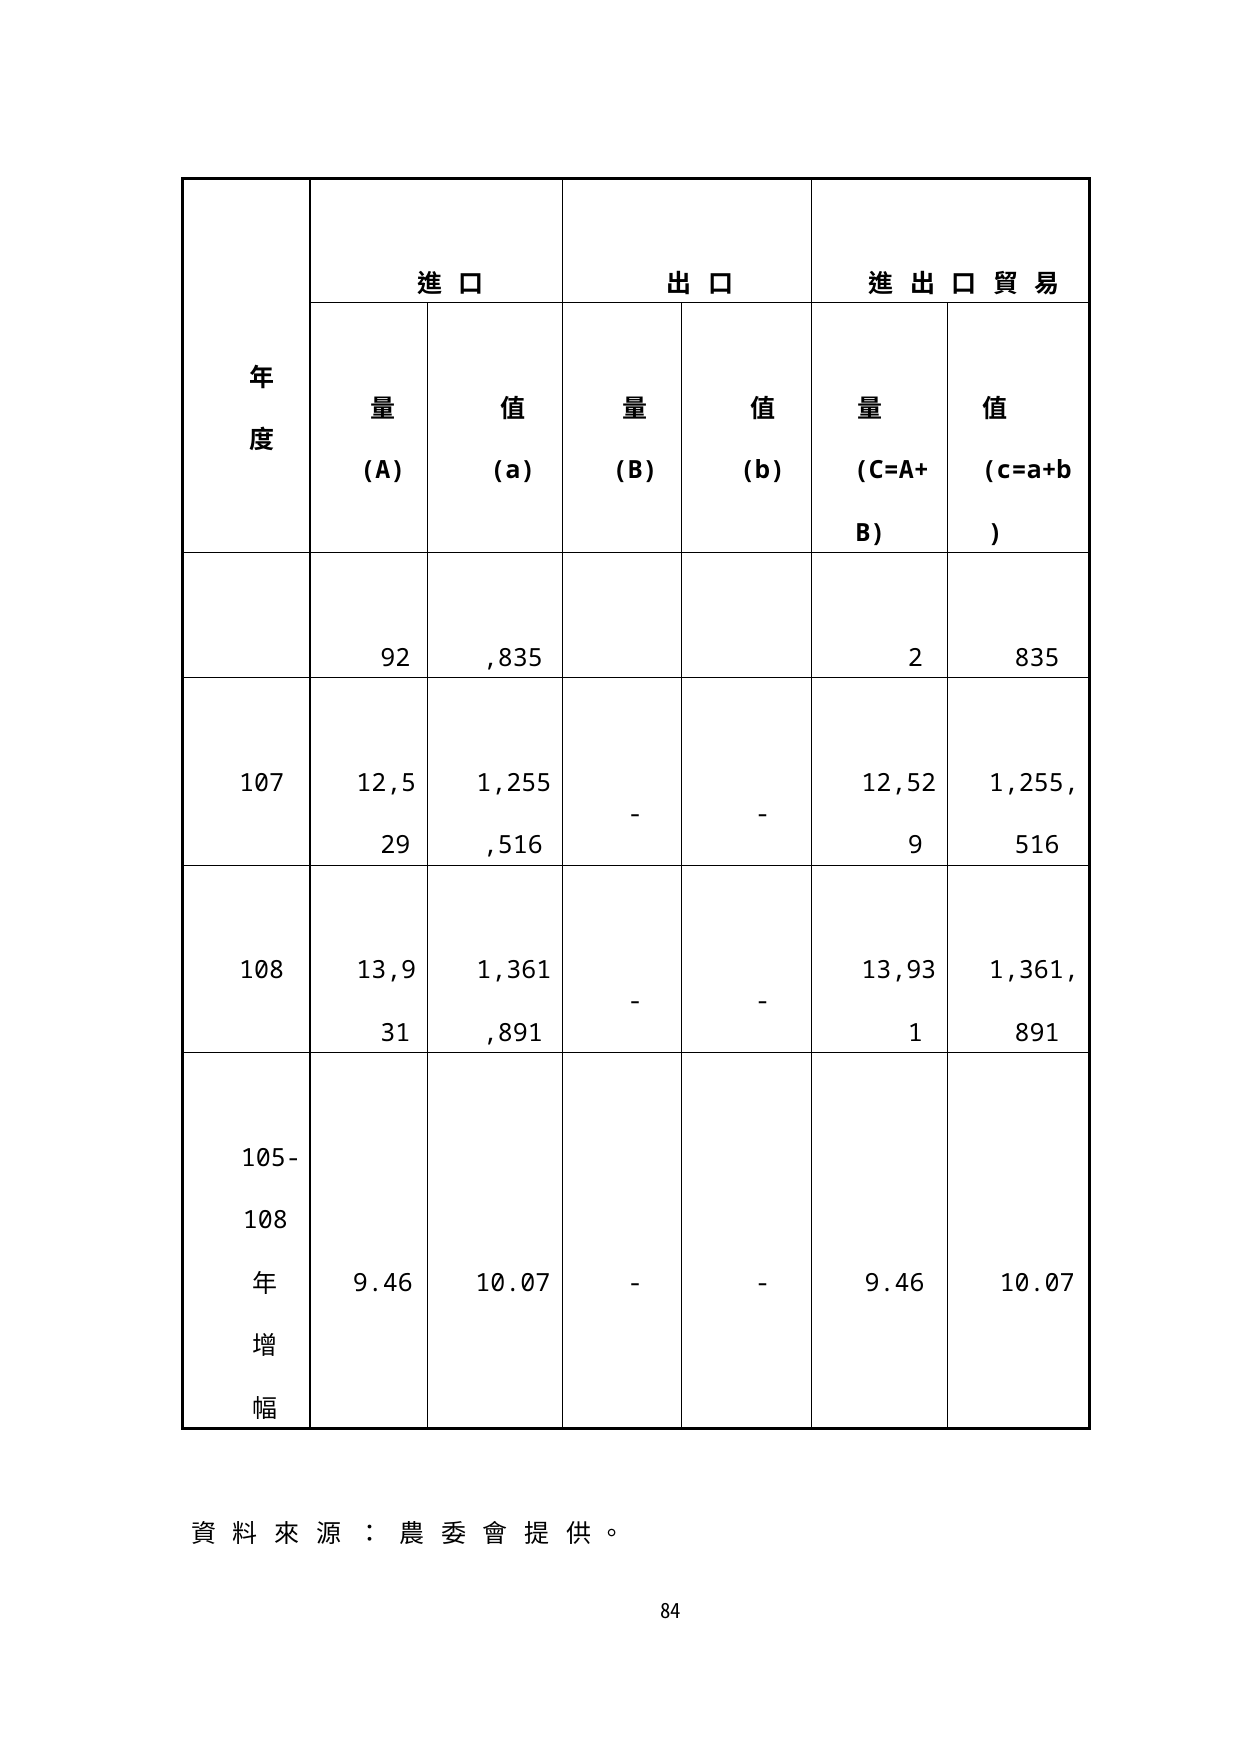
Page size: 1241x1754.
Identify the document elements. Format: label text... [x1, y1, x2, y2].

table_cell - [563, 1053, 681, 1427]
table_cell 量(C=A+B) [812, 303, 947, 552]
table_cell - [682, 1053, 811, 1427]
table_cell 量(A) [311, 303, 427, 552]
text 資料來源：農委會提供。 [168, 1490, 1058, 1552]
table_cell 1,361,891 [428, 866, 562, 1052]
table_cell 835 [948, 553, 1088, 677]
table_header 進口 [311, 180, 562, 302]
table_cell 1,361,891 [948, 866, 1088, 1052]
table_cell - [563, 553, 681, 677]
table_cell 值(c=a+b) [948, 303, 1088, 552]
table_cell - [682, 553, 811, 677]
table_cell 10.07 [428, 1053, 562, 1427]
table_cell - [563, 866, 681, 1052]
table_cell 107 [184, 678, 309, 865]
table_cell - [563, 678, 681, 865]
table_cell 13,931 [311, 866, 427, 1052]
table_cell [184, 553, 309, 677]
table_cell 1,255,516 [948, 678, 1088, 865]
table_cell 量(B) [563, 303, 681, 552]
table_cell 9.46 [812, 1053, 947, 1427]
table_cell 12,529 [311, 678, 427, 865]
table_cell 10.07 [948, 1053, 1088, 1427]
table_cell 12,529 [812, 678, 947, 865]
table_cell 9.46 [311, 1053, 427, 1427]
table_cell 值(a) [428, 303, 562, 552]
table_cell 1,255,516 [428, 678, 562, 865]
table_header 進出口貿易 [812, 180, 1088, 302]
table_cell 2 [812, 553, 947, 677]
table_cell ,835 [428, 553, 562, 677]
table_cell - [682, 866, 811, 1052]
table_cell - [682, 678, 811, 865]
table_cell 108 [184, 866, 309, 1052]
table_cell 105-108年增幅 [184, 1053, 309, 1427]
table_cell 13,931 [812, 866, 947, 1052]
table_header 年度 [184, 180, 309, 552]
table_header 出口 [563, 180, 811, 302]
table_cell 值(b) [682, 303, 811, 552]
table_cell 92 [311, 553, 427, 677]
